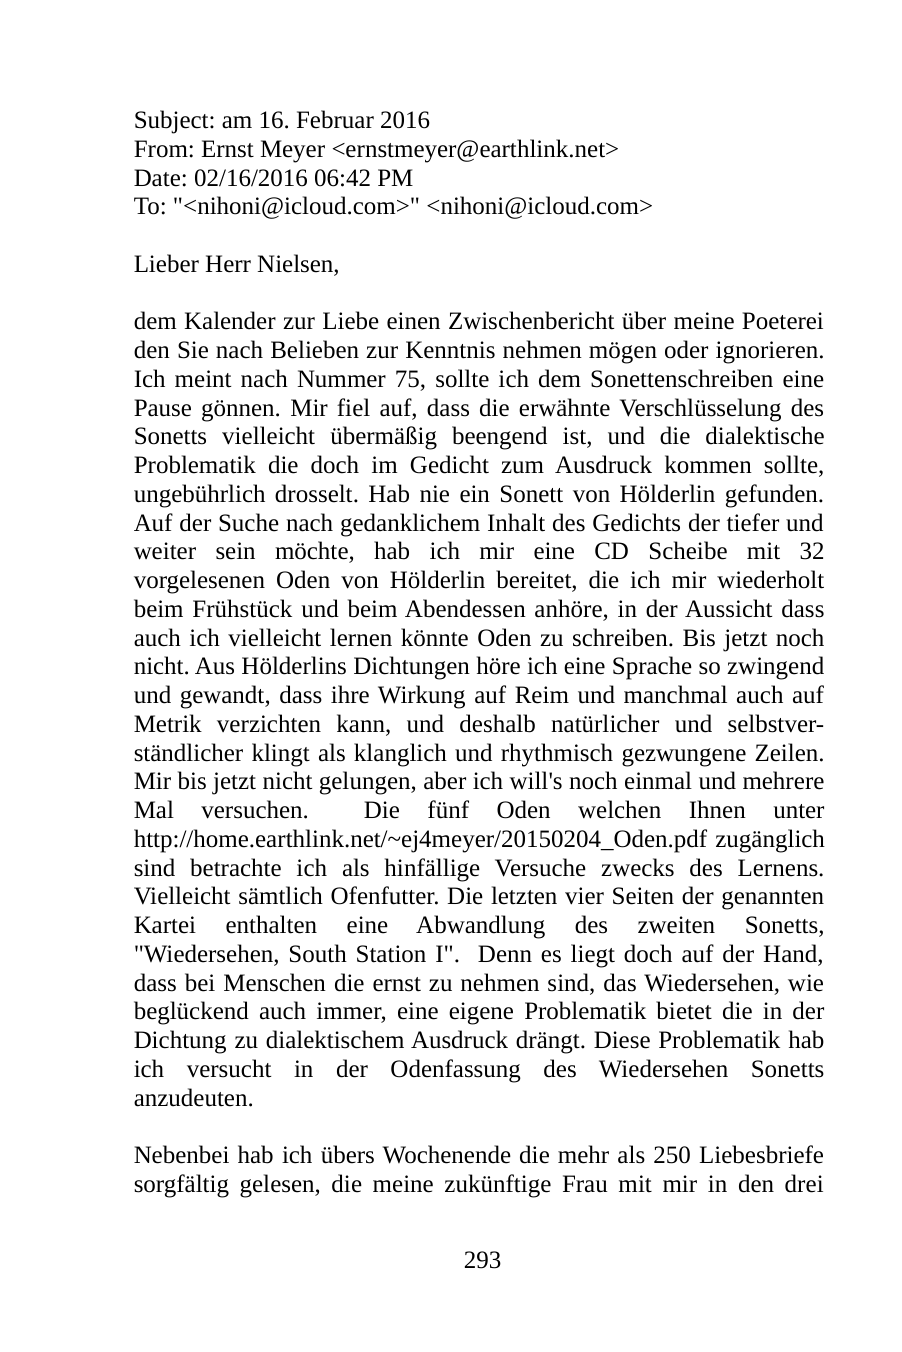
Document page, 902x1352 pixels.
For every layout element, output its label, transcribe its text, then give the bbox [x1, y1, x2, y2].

text Date: 02/16/2016 06:42 PM [133, 163, 825, 191]
text dem Kalender zur Liebe einen Zwischenbericht über meine Poeterei den Sie nach Belieben zur Kenntnis nehmen mögen oder ignorieren. Ich meint nach Nummer 75, sollte ich dem Sonettenschreiben eine Pause gönnen. Mir fiel auf, dass die erwähnte Verschlüsselung des Sonetts vielleicht übermäßig beengend ist, und die dialektische Problematik die doch im Gedicht zum Ausdruck kommen sollte, ungebührlich drosselt. Hab nie ein Sonett von Hölderlin gefunden. Auf der Suche nach gedanklichem Inhalt des Gedichts der tiefer und weiter sein möchte, hab ich mir eine CD Scheibe mit 32 vorgelesenen Oden von Hölderlin bereitet, die ich mir wiederholt beim Frühstück und beim Abendessen anhöre, in der Aussicht dass auch ich vielleicht lernen könnte Oden zu schreiben. Bis jetzt noch nicht. Aus Hölderlins Dichtungen höre ich eine Sprache so zwingend und gewandt, dass ihre Wirkung auf Reim und manchmal auch auf Metrik verzichten kann, und deshalb natürlicher und selbstver-ständlicher klingt als klanglich und rhythmisch gezwungene Zeilen. Mir bis jetzt nicht gelungen, aber ich will's noch einmal und mehrere Mal versuchen. Die fünf Oden welchen Ihnen unter http://home.earthlink.net/~ej4meyer/20150204_Oden.pdf zugänglich sind betrachte ich als hinfällige Versuche zwecks des Lernens. Vielleicht sämtlich Ofenfutter. Die letzten vier Seiten der genannten Kartei enthalten eine Abwandlung des zweiten Sonetts, "Wiedersehen, South Station I". Denn es liegt doch auf der Hand, dass bei Menschen die ernst zu nehmen sind, das Wiedersehen, wie beglückend auch immer, eine eigene Problematik bietet die in der Dichtung zu dialektischem Ausdruck drängt. Diese Problematik hab ich versucht in der Odenfassung des Wiedersehen Sonetts anzudeuten. [133, 306, 825, 1111]
text Lieber Herr Nielsen, [133, 249, 825, 278]
text Subject: am 16. Februar 2016 [133, 105, 825, 134]
text Nebenbei hab ich übers Wochenende die mehr als 250 Liebesbriefe sorgfältig gelesen, die meine zukünftige Frau mit mir in den drei [133, 1140, 825, 1198]
text From: Ernst Meyer <ernstmeyer@earthlink.net> [133, 134, 825, 163]
text To: "<nihoni@icloud.com>" <nihoni@icloud.com> [133, 191, 825, 220]
